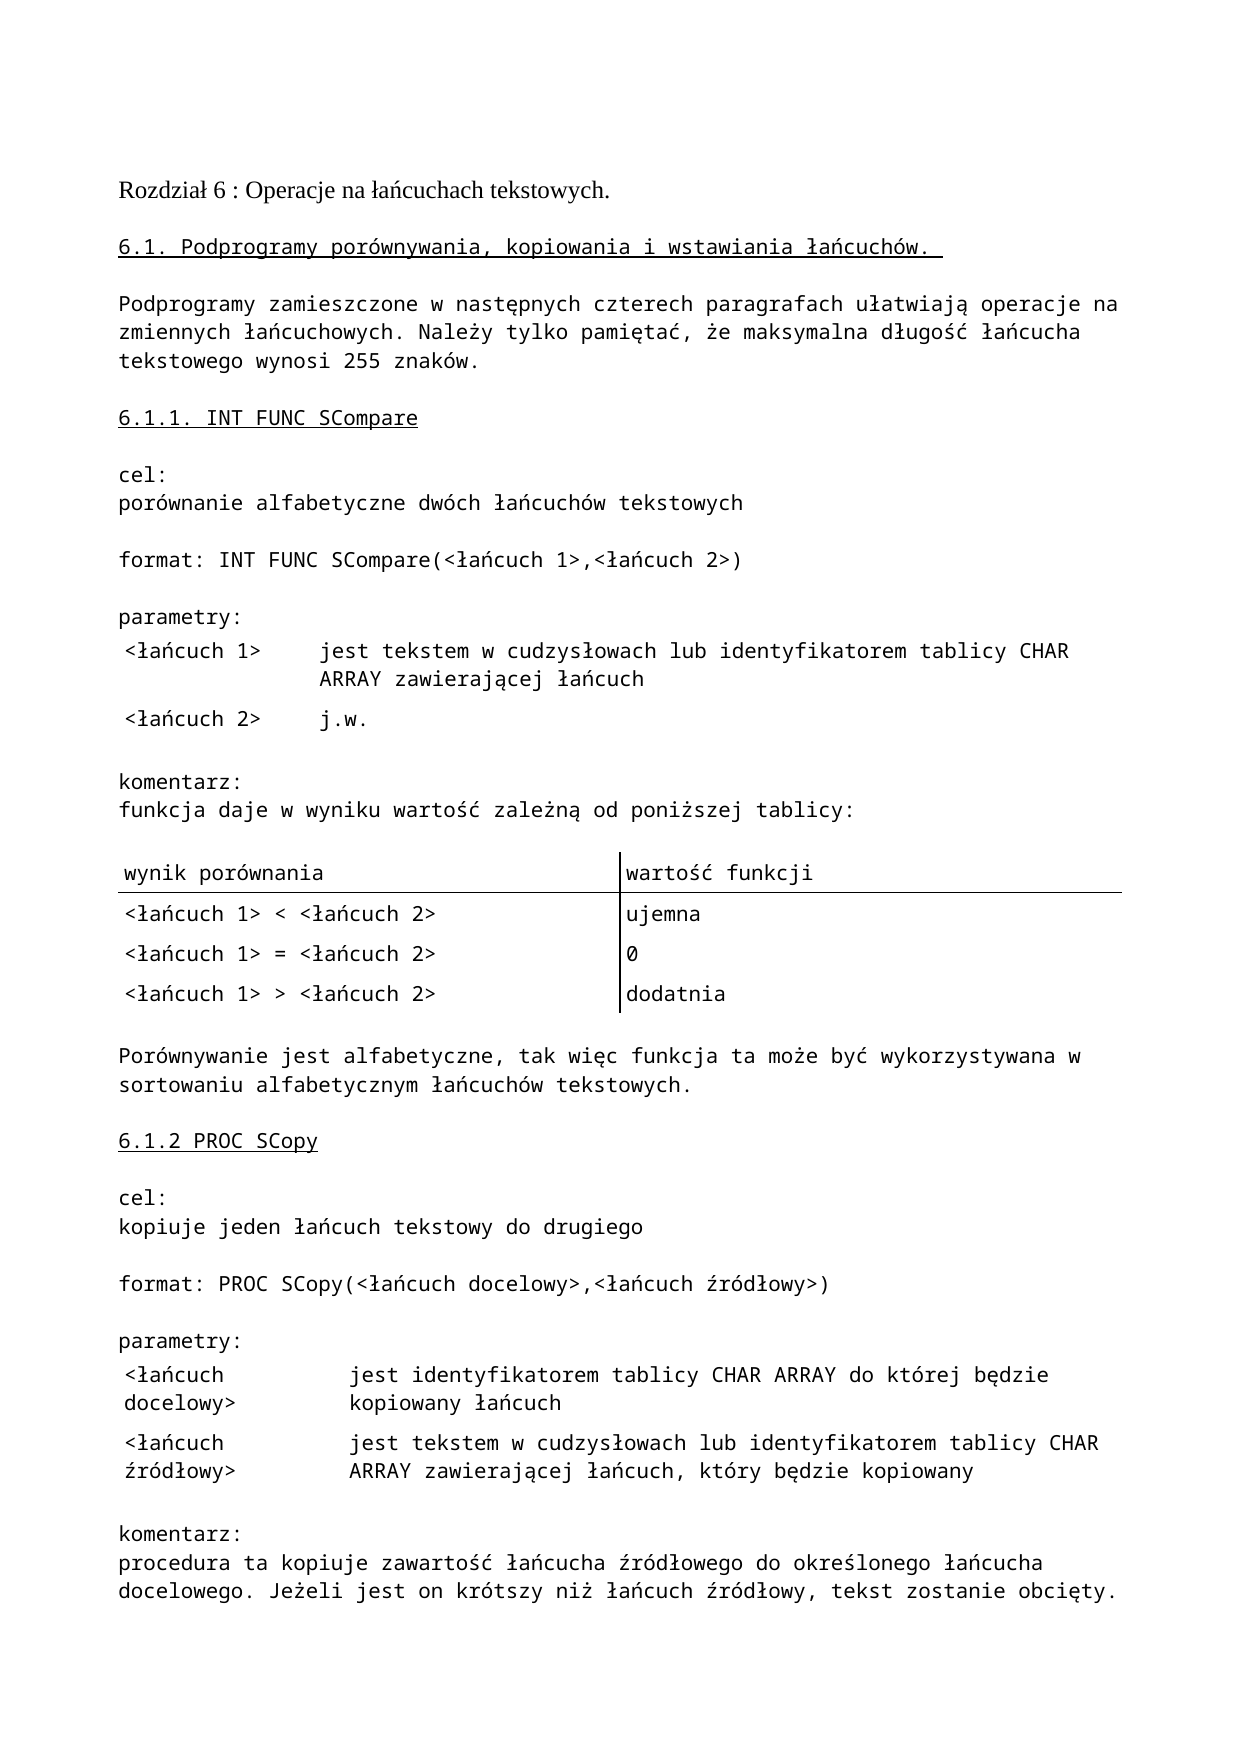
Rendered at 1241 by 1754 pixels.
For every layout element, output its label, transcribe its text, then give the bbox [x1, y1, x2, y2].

table_header jest tekstem w cudzysłowach lub identyfikatorem tablicy CHAR ARRAY zawierającej łańcuch [314, 630, 1123, 699]
table_cell <łańcuch 1> < <łańcuch 2> [118, 893, 619, 933]
text porównanie alfabetyczne dwóch łańcuchów tekstowych [118, 488, 1122, 517]
text kopiuje jeden łańcuch tekstowy do drugiego [118, 1212, 1122, 1240]
text Podprogramy zamieszczone w następnych czterech paragrafach ułatwiają operacje na zmiennych łańcuchowych. Należy tylko pamiętać, że maksymalna długość łańcucha tekstowego wynosi 255 znaków. [118, 289, 1122, 374]
text procedura ta kopiuje zawartość łańcucha źródłowego do określonego łańcucha docelowego. Jeżeli jest on krótszy niż łańcuch źródłowy, tekst zostanie obcięty. [118, 1548, 1122, 1604]
text 6.1. Podprogramy porównywania, kopiowania i wstawiania łańcuchów. [118, 232, 1122, 261]
text Porównywanie jest alfabetyczne, tak więc funkcja ta może być wykorzystywana w sortowaniu alfabetycznym łańcuchów tekstowych. [118, 1041, 1122, 1098]
table_cell <łańcuch 1> > <łańcuch 2> [118, 973, 619, 1013]
text format: PROC SCopy(<łańcuch docelowy>,<łańcuch źródłowy>) [118, 1269, 1122, 1297]
text komentarz: [118, 1519, 1122, 1548]
text cel: [118, 1183, 1122, 1212]
table_cell <łańcuch źródłowy> [118, 1423, 343, 1491]
table_cell ujemna [621, 893, 1122, 933]
text Rozdział 6 : Operacje na łańcuchach tekstowych. [118, 175, 1122, 204]
table_cell j.w. [314, 699, 1123, 738]
table_cell <łańcuch 1> = <łańcuch 2> [118, 933, 619, 973]
table_cell 0 [621, 933, 1122, 973]
table_cell dodatnia [621, 973, 1122, 1013]
text parametry: [118, 1326, 1122, 1354]
text komentarz: [118, 767, 1122, 795]
table_cell <łańcuch 2> [118, 699, 313, 738]
table_header wartość funkcji [621, 852, 1122, 892]
text format: INT FUNC SCompare(<łańcuch 1>,<łańcuch 2>) [118, 545, 1122, 573]
text funkcja daje w wyniku wartość zależną od poniższej tablicy: [118, 795, 1122, 824]
text parametry: [118, 602, 1122, 630]
text 6.1.1. INT FUNC SCompare [118, 403, 1122, 431]
table_cell jest tekstem w cudzysłowach lub identyfikatorem tablicy CHAR ARRAY zawierającej łańcuch, który będzie kopiowany [343, 1423, 1123, 1491]
table_header wynik porównania [118, 852, 619, 892]
table_header <łańcuch docelowy> [118, 1354, 343, 1422]
text 6.1.2 PROC SCopy [118, 1127, 1122, 1155]
table_header jest identyfikatorem tablicy CHAR ARRAY do której będzie kopiowany łańcuch [343, 1354, 1123, 1422]
text cel: [118, 460, 1122, 488]
table_header <łańcuch 1> [118, 630, 313, 699]
